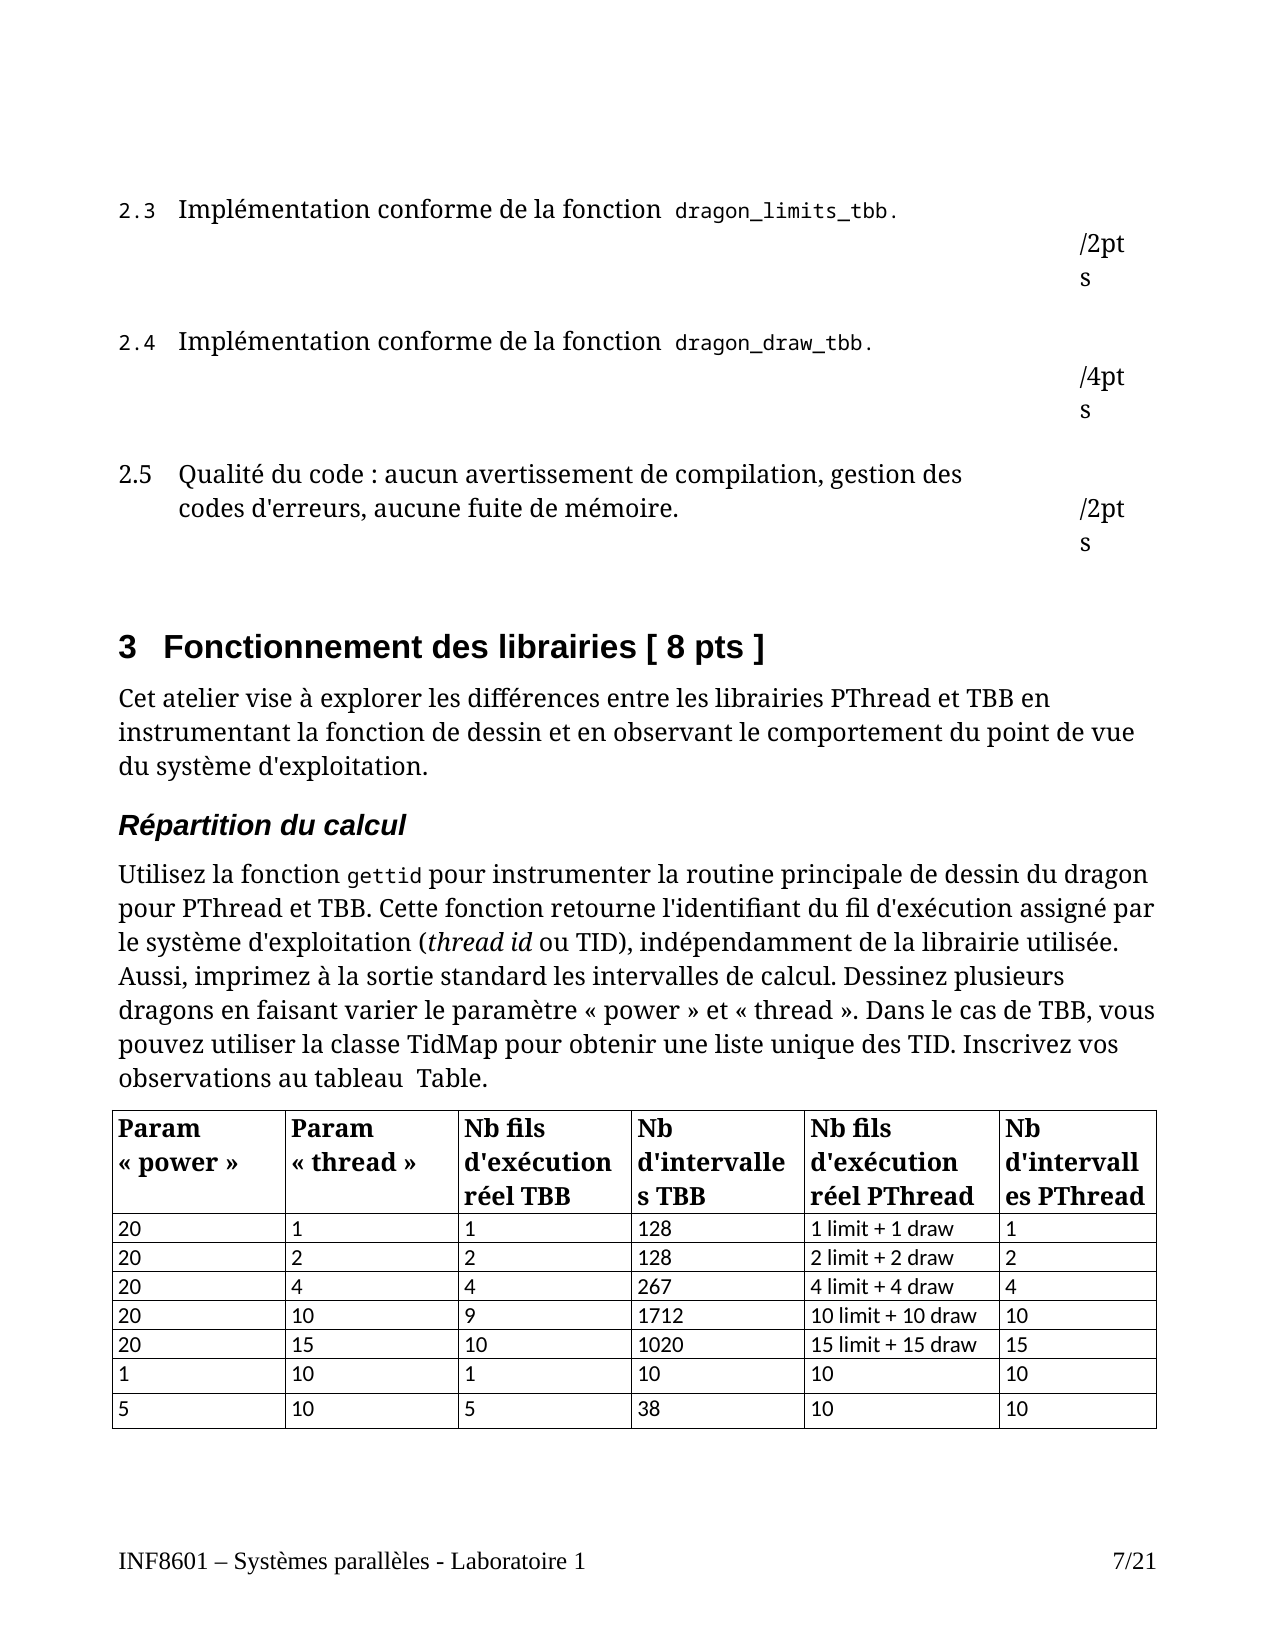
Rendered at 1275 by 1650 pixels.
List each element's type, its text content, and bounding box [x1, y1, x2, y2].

text Cet atelier vise à explorer les différences entre les librairies PThread et TBB en instrumentant la fonction de dessin et en observant le comportement du point de vue du système d'exploitation. [118, 681, 1157, 783]
table_cell 4 limit + 4 draw [805, 1272, 999, 1300]
table_cell 267 [632, 1272, 804, 1300]
table_cell 9 [459, 1301, 631, 1329]
table_cell 4 [459, 1272, 631, 1300]
table_cell 128 [632, 1243, 804, 1271]
table_cell [995, 441, 1068, 573]
table_cell 1020 [632, 1330, 804, 1358]
table_header Nb fils d'exécution réel TBB [459, 1111, 631, 1213]
table_cell 10 [286, 1394, 458, 1428]
subtitle Répartition du calcul [118, 808, 1157, 841]
table_cell 15 [1000, 1330, 1156, 1358]
table_cell 20 [113, 1330, 285, 1358]
table_header Nb fils d'exécution réel PThread [805, 1111, 999, 1213]
table_cell 10 [1000, 1359, 1156, 1393]
table_cell 1 [459, 1214, 631, 1242]
table_cell 20 [113, 1214, 285, 1242]
table_cell 10 [805, 1394, 999, 1428]
table_cell 4 [286, 1272, 458, 1300]
table_cell [995, 309, 1068, 441]
table_cell 20 [113, 1243, 285, 1271]
table_cell 10 [1000, 1301, 1156, 1329]
table_cell /2pts [1068, 177, 1146, 309]
table_cell Implémentation conforme de la fonction dragon_limits_tbb. [107, 177, 995, 309]
table_cell 5 [113, 1394, 285, 1428]
table_cell 15 limit + 15 draw [805, 1330, 999, 1358]
table_header Param « power » [113, 1111, 285, 1213]
table_cell 15 [286, 1330, 458, 1358]
table_cell 10 limit + 10 draw [805, 1301, 999, 1329]
table_cell 2 [459, 1243, 631, 1271]
table_cell 1 [459, 1359, 631, 1393]
table_cell 2 limit + 2 draw [805, 1243, 999, 1271]
table_cell 4 [1000, 1272, 1156, 1300]
table_cell 10 [1000, 1394, 1156, 1428]
table_cell 10 [286, 1301, 458, 1329]
table_header Param « thread » [286, 1111, 458, 1213]
table_cell 1 [286, 1214, 458, 1242]
table_cell 1 [113, 1359, 285, 1393]
table_cell [995, 177, 1068, 309]
table_cell 20 [113, 1301, 285, 1329]
table_cell Implémentation conforme de la fonction dragon_draw_tbb. [107, 309, 995, 441]
table_cell 2 [1000, 1243, 1156, 1271]
table_cell 10 [805, 1359, 999, 1393]
table_cell 1712 [632, 1301, 804, 1329]
table_cell /2pts [1068, 441, 1146, 573]
table_cell 1 limit + 1 draw [805, 1214, 999, 1242]
table_cell 38 [632, 1394, 804, 1428]
table_header Nb d'intervalles PThread [1000, 1111, 1156, 1213]
table_cell /4pts [1068, 309, 1146, 441]
subtitle Fonctionnement des librairies [ 8 pts ] [118, 627, 1157, 666]
table_cell 128 [632, 1214, 804, 1242]
table_cell 2 [286, 1243, 458, 1271]
table_cell 10 [286, 1359, 458, 1393]
table_header Nb d'intervalles TBB [632, 1111, 804, 1213]
table_cell 10 [459, 1330, 631, 1358]
table_cell Qualité du code : aucun avertissement de compilation, gestion des codes d'erreurs, aucune fuite de mémoire. [107, 441, 995, 573]
table_cell 10 [632, 1359, 804, 1393]
table_cell 20 [113, 1272, 285, 1300]
table_cell 5 [459, 1394, 631, 1428]
table_cell 1 [1000, 1214, 1156, 1242]
text Utilisez la fonction gettid pour instrumenter la routine principale de dessin du dragon pour PThread et TBB. Cette fonction retourne l'identifiant du fil d'exécution assigné par le système d'exploitation (thread id ou TID), indépendamment de la librairie utilisée. Aussi, imprimez à la sortie standard les intervalles de calcul. Dessinez plusieurs dragons en faisant varier le paramètre « power » et « thread ». Dans le cas de TBB, vous pouvez utiliser la classe TidMap pour obtenir une liste unique des TID. Inscrivez vos observations au tableau Table. [118, 856, 1157, 1095]
